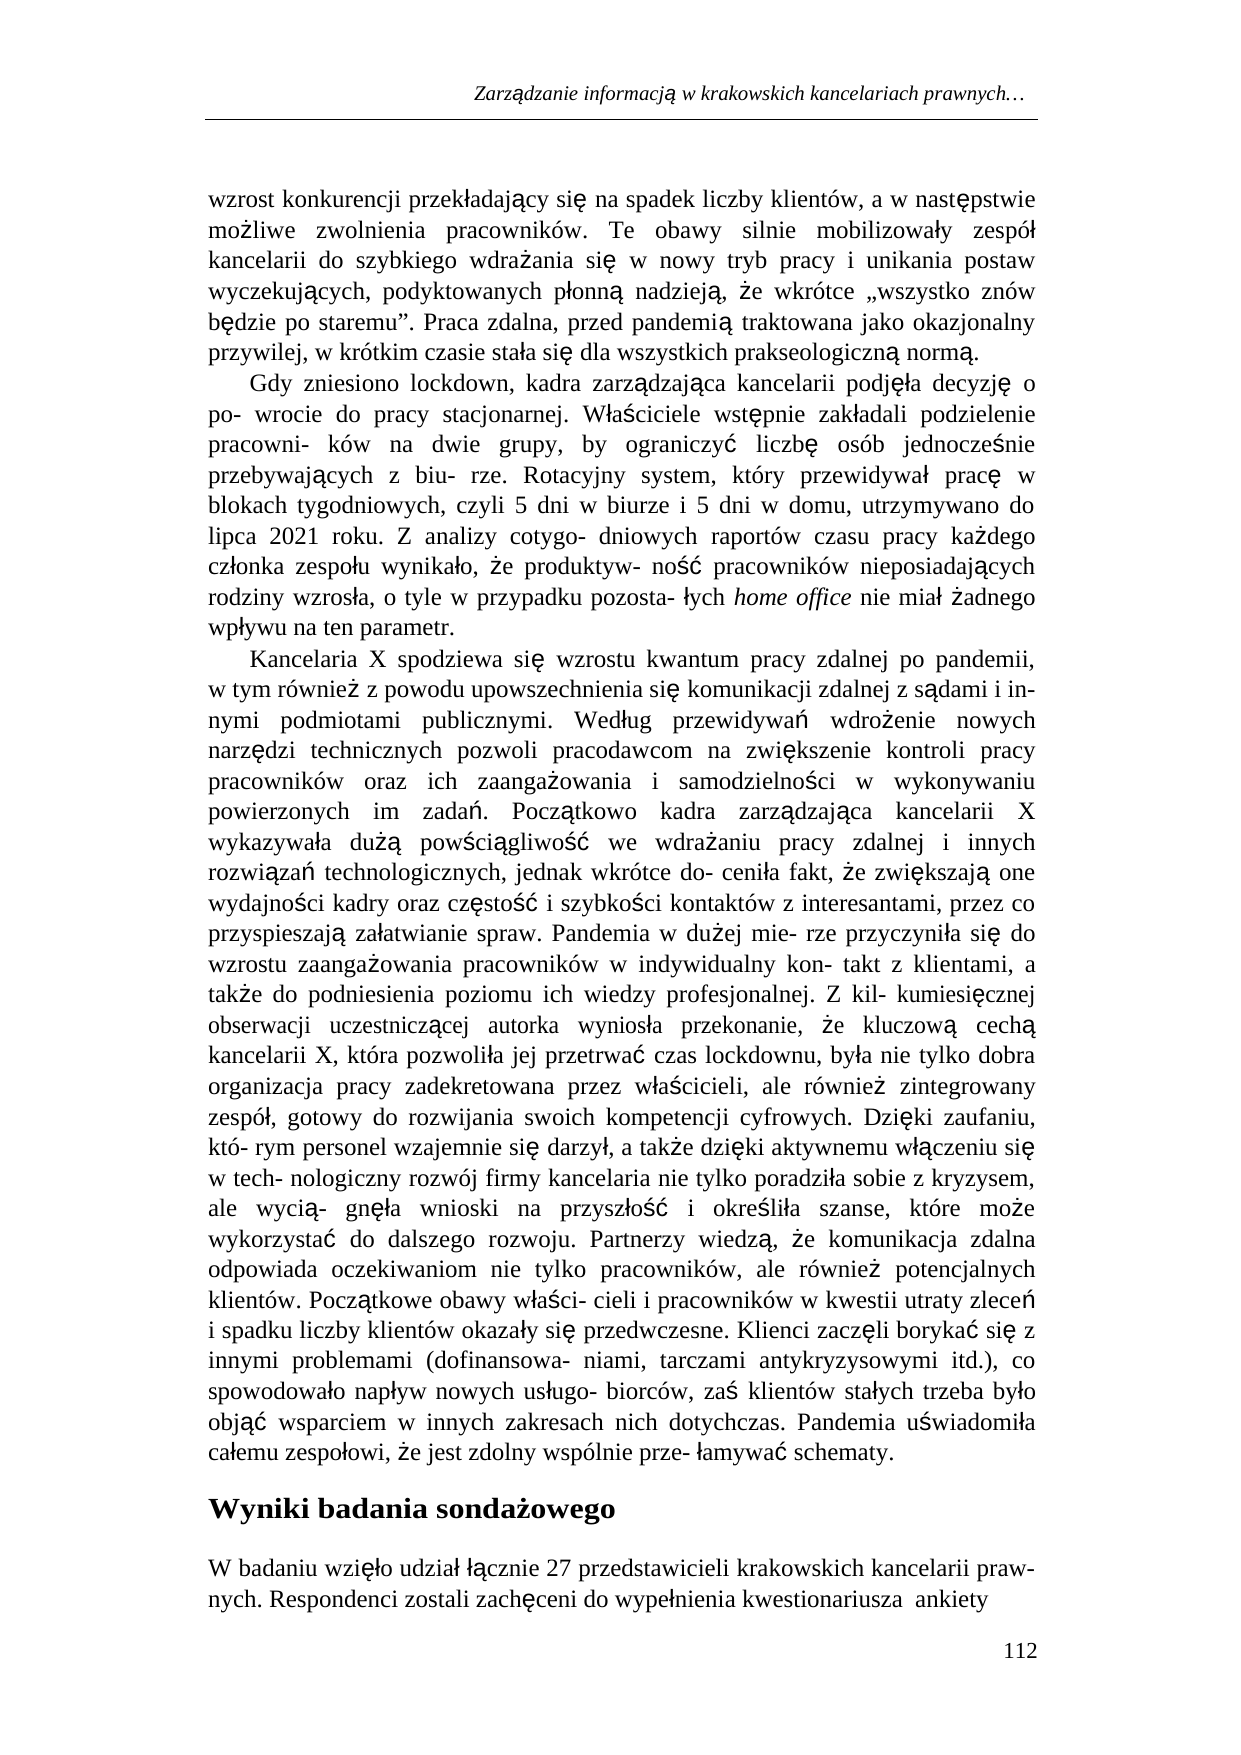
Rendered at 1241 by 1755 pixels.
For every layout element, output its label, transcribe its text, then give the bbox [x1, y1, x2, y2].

text Kancelaria X spodziewa się wzrostu kwantum pracy zdalnej po pandemii, w tym również z powodu upowszechnienia się komunikacji zdalnej z sądami i in- nymi podmiotami publicznymi. Według przewidywań wdrożenie nowych narzędzi technicznych pozwoli pracodawcom na zwiększenie kontroli pracy pracowników oraz ich zaangażowania i samodzielności w wykonywaniu powierzonych im zadań. Początkowo kadra zarządzająca kancelarii X wykazywała dużą powściągliwość we wdrażaniu pracy zdalnej i innych rozwiązań technologicznych, jednak wkrótce do- ceniła fakt, że zwiększają one wydajności kadry oraz częstość i szybkości kontaktów z interesantami, przez co przyspieszają załatwianie spraw. Pandemia w dużej mie- rze przyczyniła się do wzrostu zaangażowania pracowników w indywidualny kon- takt z klientami, a także do podniesienia poziomu ich wiedzy profesjonalnej. Z kil- kumiesięcznej obserwacji uczestniczącej autorka wyniosła przekonanie, że kluczową cechą kancelarii X, która pozwoliła jej przetrwać czas lockdownu, była nie tylko dobra organizacja pracy zadekretowana przez właścicieli, ale również zintegrowany zespół, gotowy do rozwijania swoich kompetencji cyfrowych. Dzięki zaufaniu, któ- rym personel wzajemnie się darzył, a także dzięki aktywnemu włączeniu się w tech- nologiczny rozwój firmy kancelaria nie tylko poradziła sobie z kryzysem, ale wycią- gnęła wnioski na przyszłość i określiła szanse, które może wykorzystać do dalszego rozwoju. Partnerzy wiedzą, że komunikacja zdalna odpowiada oczekiwaniom nie tylko pracowników, ale również potencjalnych klientów. Początkowe obawy właści- cieli i pracowników w kwestii utraty zleceń i spadku liczby klientów okazały się przedwczesne. Klienci zaczęli borykać się z innymi problemami (dofinansowa- niami, tarczami antykryzysowymi itd.), co spowodowało napływ nowych usługo- biorców, zaś klientów stałych trzeba było objąć wsparciem w innych zakresach nich dotychczas. Pandemia uświadomiła całemu zespołowi, że jest zdolny wspólnie prze- łamywać schematy. [208, 644, 1036, 1466]
text Gdy zniesiono lockdown, kadra zarządzająca kancelarii podjęła decyzję o po- wrocie do pracy stacjonarnej. Właściciele wstępnie zakładali podzielenie pracowni- ków na dwie grupy, by ograniczyć liczbę osób jednocześnie przebywających z biu- rze. Rotacyjny system, który przewidywał pracę w blokach tygodniowych, czyli 5 dni w biurze i 5 dni w domu, utrzymywano do lipca 2021 roku. Z analizy cotygo- dniowych raportów czasu pracy każdego członka zespołu wynikało, że produktyw- ność pracowników nieposiadających rodziny wzrosła, o tyle w przypadku pozosta- łych home office nie miał żadnego wpływu na ten parametr. [208, 368, 1036, 641]
text W badaniu wzięło udział łącznie 27 przedstawicieli krakowskich kancelarii praw- nych. Respondenci zostali zachęceni do wypełnienia kwestionariusza ankiety [208, 1553, 1035, 1613]
text wzrost konkurencji przekładający się na spadek liczby klientów, a w następstwie możliwe zwolnienia pracowników. Te obawy silnie mobilizowały zespół kancelarii do szybkiego wdrażania się w nowy tryb pracy i unikania postaw wyczekujących, podyktowanych płonną nadzieją, że wkrótce „wszystko znów będzie po staremu”. Praca zdalna, przed pandemią traktowana jako okazjonalny przywilej, w krótkim czasie stała się dla wszystkich prakseologiczną normą. [208, 184, 1036, 366]
subtitle Wyniki badania sondażowego [208, 1492, 1241, 1525]
text Zarządzanie informacją w krakowskich kancelariach prawnych… [474, 81, 1241, 105]
